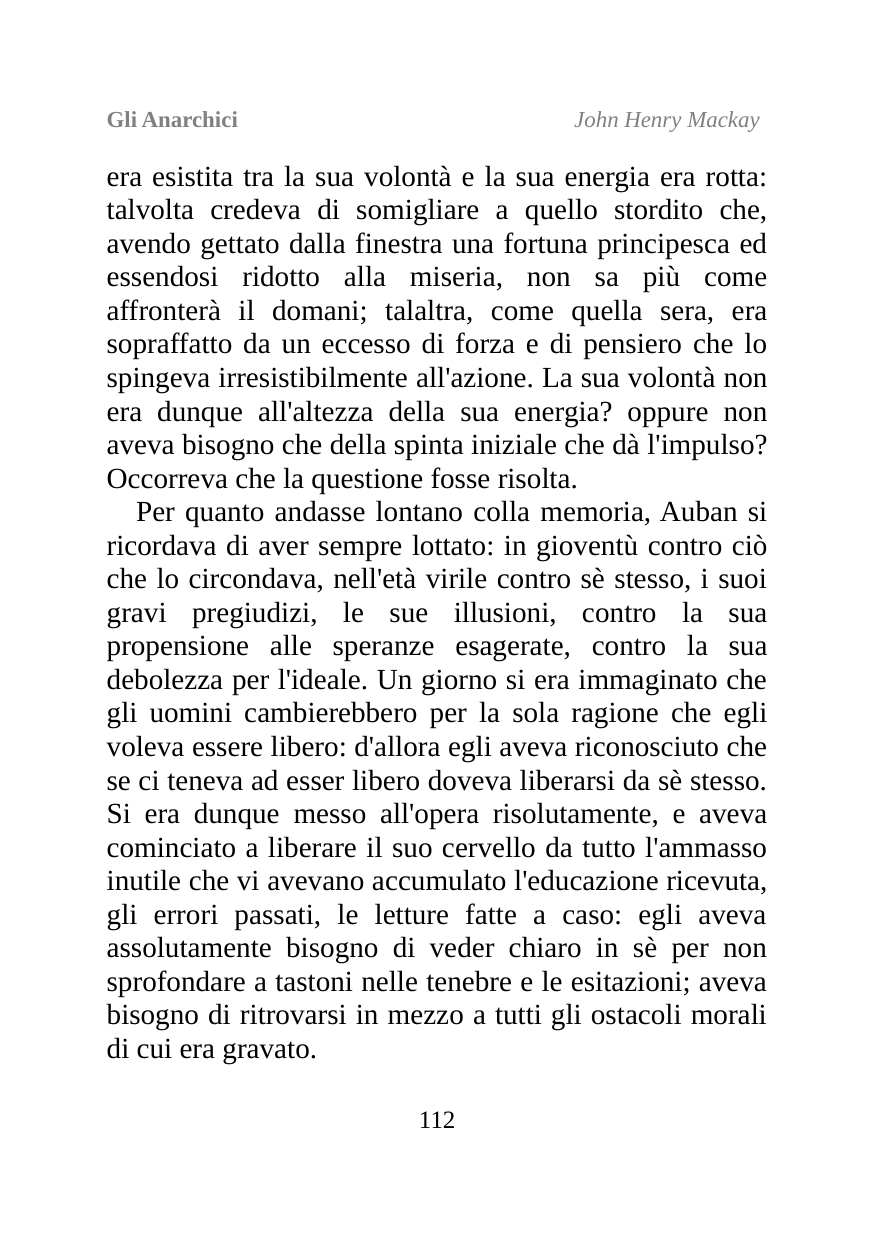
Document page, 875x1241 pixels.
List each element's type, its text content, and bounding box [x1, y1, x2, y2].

text Per quanto andasse lontano colla memoria, Auban si ricordava di aver sempre lottato: in gioventù contro ciò che lo circondava, nell'età virile contro sè stesso, i suoi gravi pregiudizi, le sue illusioni, contro la sua propensione alle speranze esagerate, contro la sua debolezza per l'ideale. Un giorno si era immaginato che gli uomini cambierebbero per la sola ragione che egli voleva essere libero: d'allora egli aveva riconosciuto che se ci teneva ad esser libero doveva liberarsi da sè stesso. Si era dunque messo all'opera risolutamente, e aveva cominciato a liberare il suo cervello da tutto l'ammasso inutile che vi avevano accumulato l'educazione ricevuta, gli errori passati, le letture fatte a caso: egli aveva assolutamente bisogno di veder chiaro in sè per non sprofondare a tastoni nelle tenebre e le esitazioni; aveva bisogno di ritrovarsi in mezzo a tutti gli ostacoli morali di cui era gravato. [106, 494, 768, 1064]
text era esistita tra la sua volontà e la sua energia era rotta: talvolta credeva di somigliare a quello stordito che, avendo gettato dalla finestra una fortuna principesca ed essendosi ridotto alla miseria, non sa più come affronterà il domani; talaltra, come quella sera, era sopraffatto da un eccesso di forza e di pensiero che lo spingeva irresistibilmente all'azione. La sua volontà non era dunque all'altezza della sua energia? oppure non aveva bisogno che della spinta iniziale che dà l'impulso? Occorreva che la questione fosse risolta. [106, 159, 768, 494]
